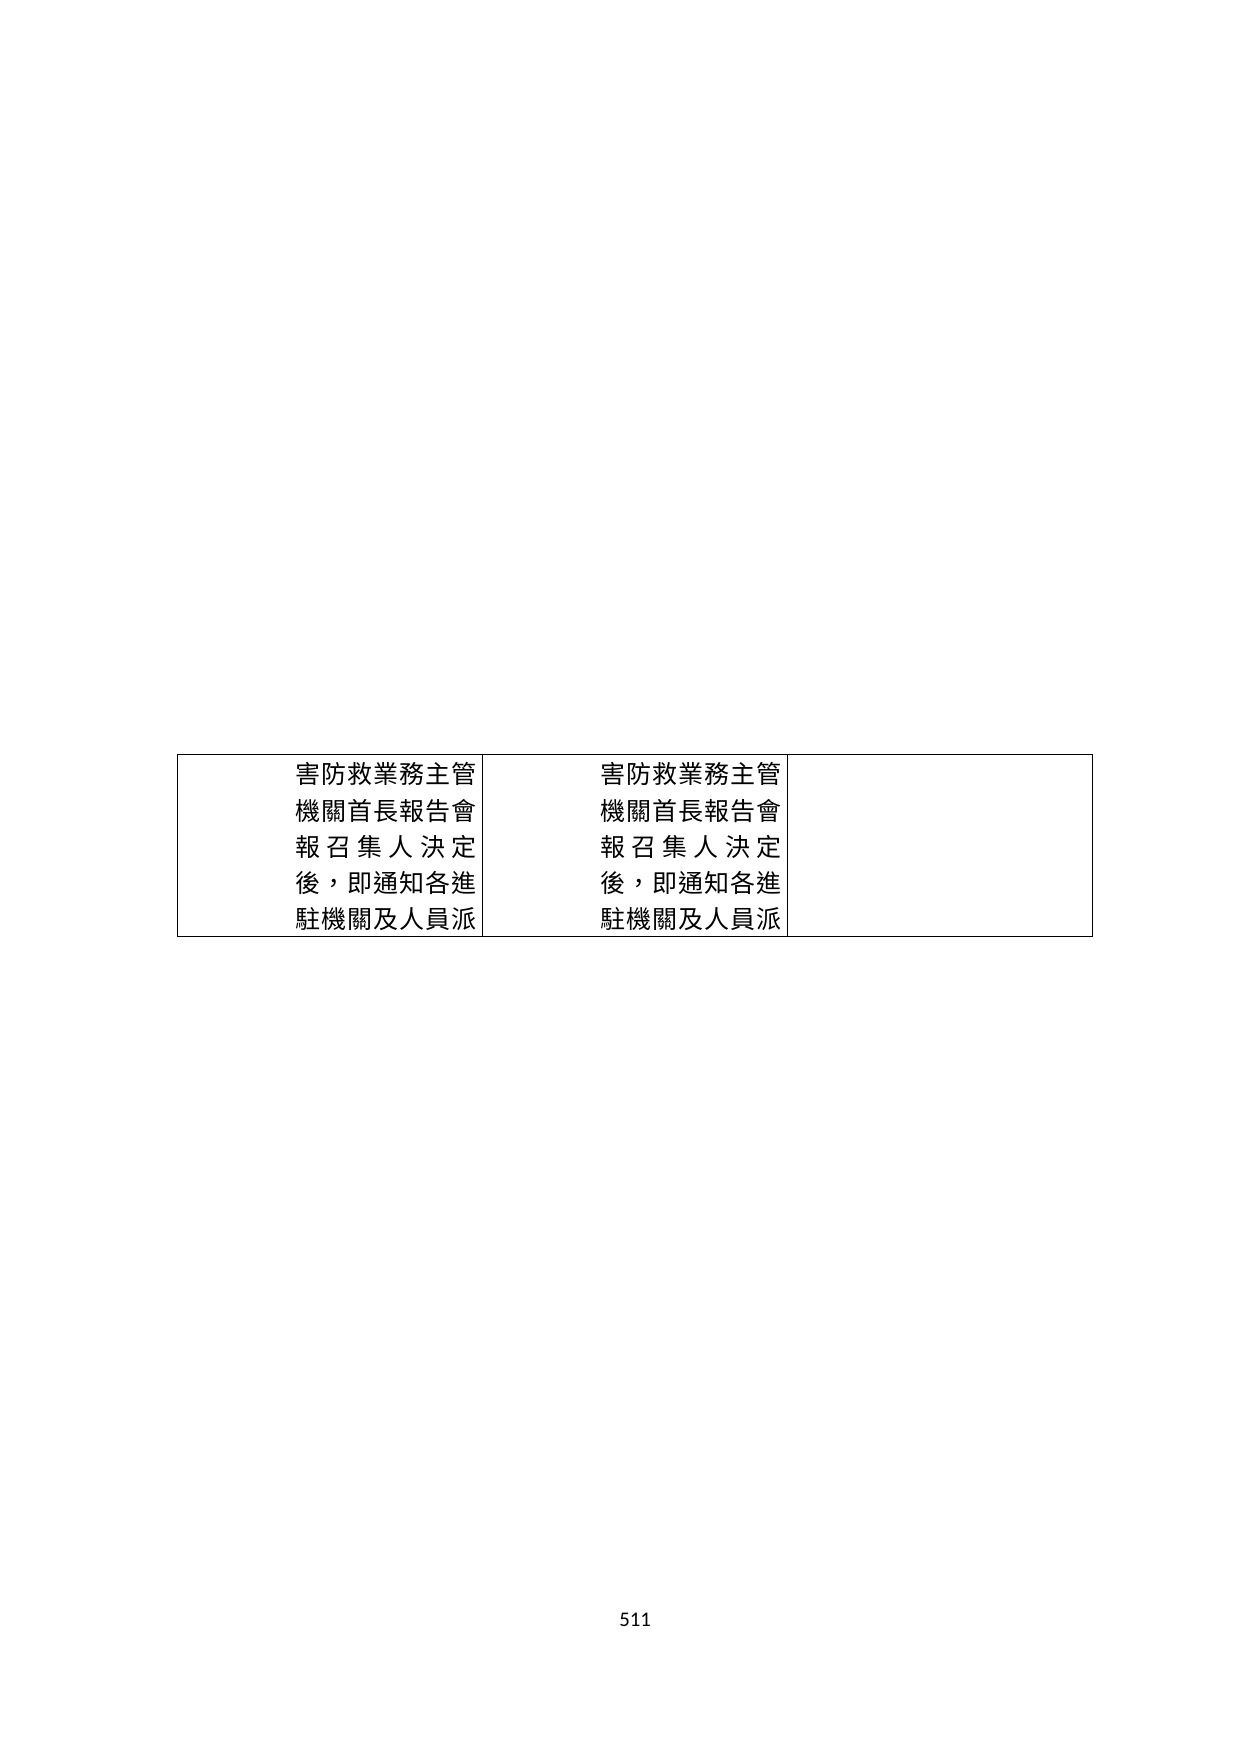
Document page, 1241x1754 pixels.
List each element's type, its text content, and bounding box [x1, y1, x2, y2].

table_cell [788, 755, 1092, 936]
table_cell 害防救業務主管機關首長報告會報召集人決定後，即通知各進駐機關及人員派 [178, 755, 482, 936]
table_cell 害防救業務主管機關首長報告會報召集人決定後，即通知各進駐機關及人員派 [483, 755, 787, 936]
